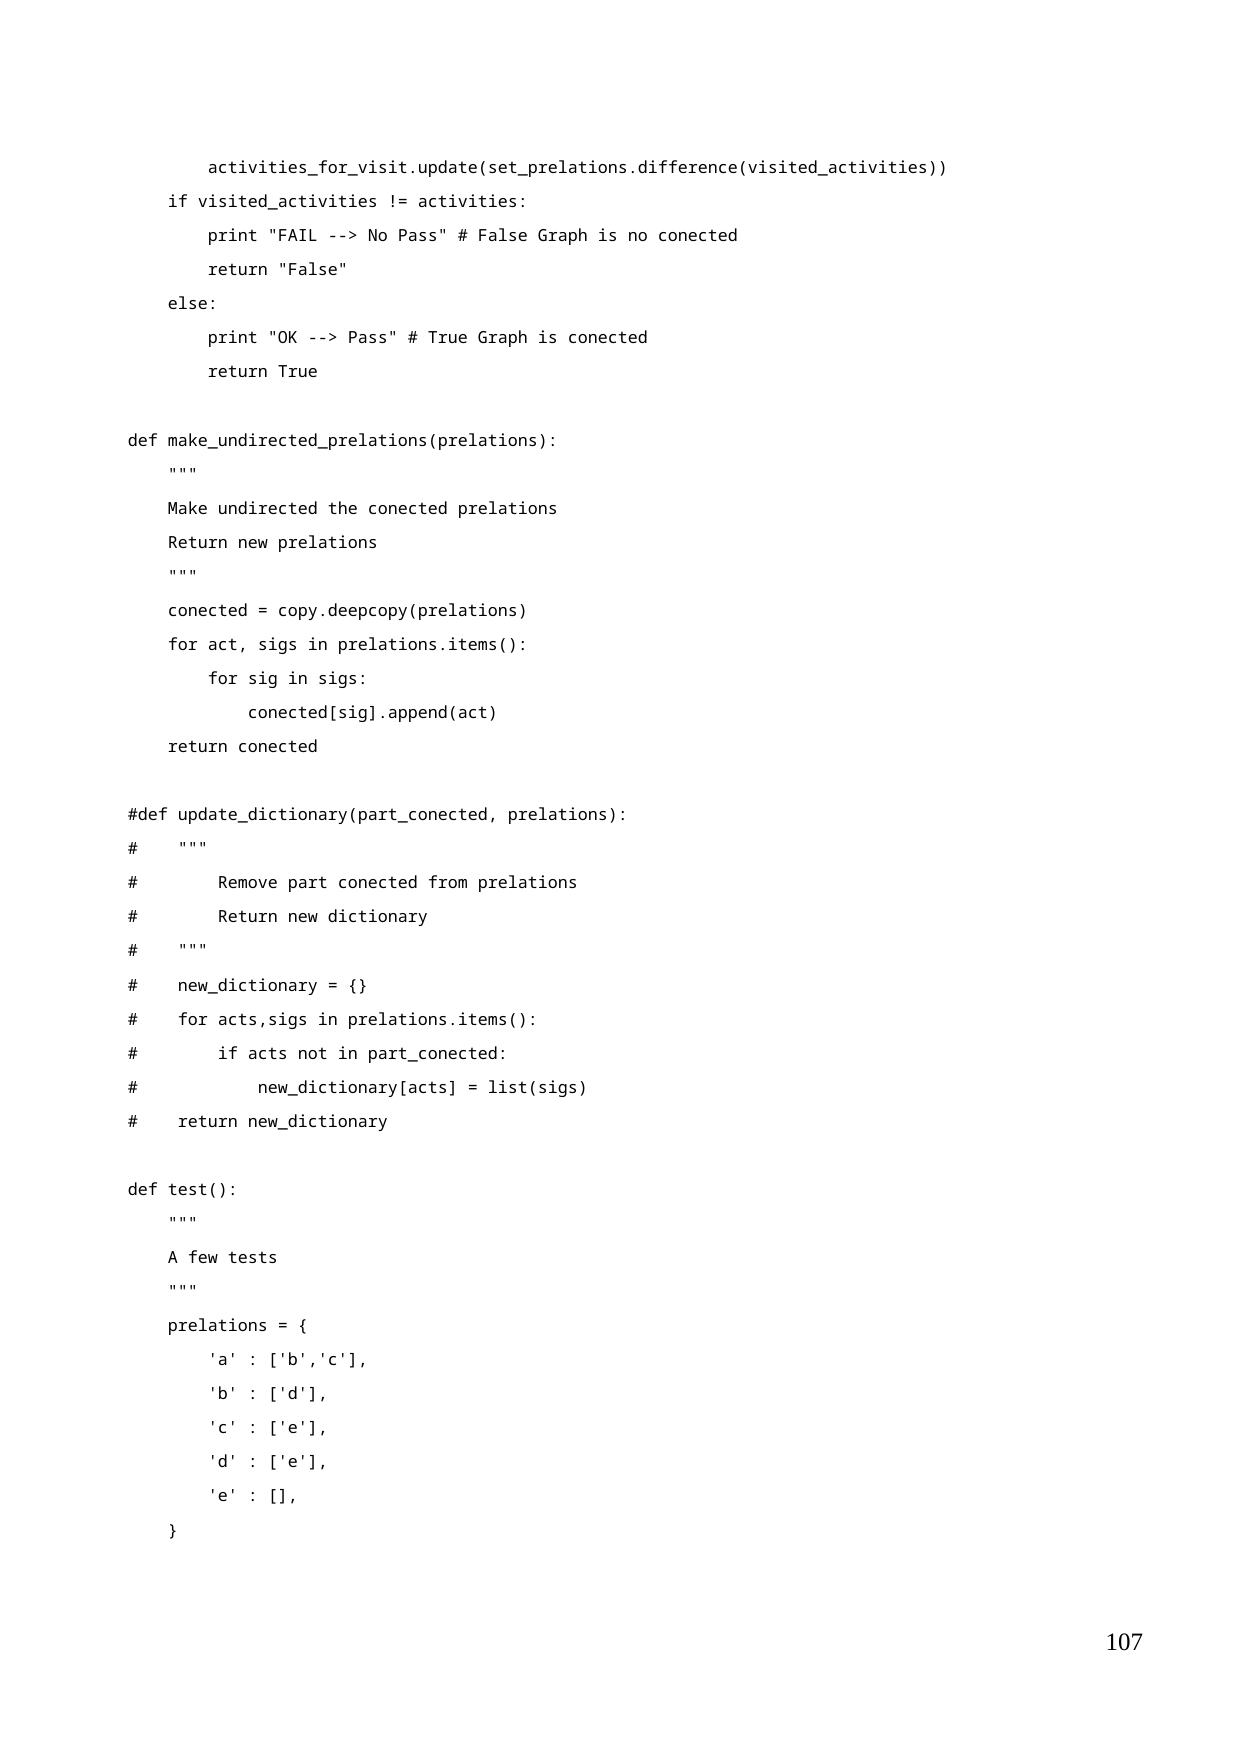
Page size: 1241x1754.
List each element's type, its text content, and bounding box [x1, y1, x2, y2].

text print "OK --> Pass" # True Graph is conected [128, 326, 1143, 349]
text # Remove part conected from prelations [128, 871, 1143, 894]
text return conected [128, 735, 1143, 757]
text """ [128, 462, 1143, 485]
text # return new_dictionary [128, 1109, 1143, 1132]
text 'c' : ['e'], [128, 1416, 1143, 1439]
text A few tests [128, 1246, 1143, 1268]
text else: [128, 292, 1143, 314]
text for act, sigs in prelations.items(): [128, 632, 1143, 655]
text # """ [128, 939, 1143, 962]
text # new_dictionary[acts] = list(sigs) [128, 1075, 1143, 1098]
text 'b' : ['d'], [128, 1382, 1143, 1404]
text 'a' : ['b','c'], [128, 1348, 1143, 1371]
text Return new prelations [128, 530, 1143, 553]
text """ [128, 1212, 1143, 1234]
text def make_undirected_prelations(prelations): [128, 428, 1143, 451]
text #def update_dictionary(part_conected, prelations): [128, 803, 1143, 826]
text """ [128, 1280, 1143, 1302]
text conected[sig].append(act) [128, 701, 1143, 723]
text Make undirected the conected prelations [128, 496, 1143, 519]
text print "FAIL --> No Pass" # False Graph is no conected [128, 224, 1143, 246]
text } [128, 1518, 1143, 1541]
text 'e' : [], [128, 1484, 1143, 1507]
text # if acts not in part_conected: [128, 1041, 1143, 1064]
text 'd' : ['e'], [128, 1450, 1143, 1473]
text for sig in sigs: [128, 667, 1143, 689]
text """ [128, 564, 1143, 587]
text # """ [128, 837, 1143, 859]
text prelations = { [128, 1314, 1143, 1336]
text # for acts,sigs in prelations.items(): [128, 1007, 1143, 1030]
text conected = copy.deepcopy(prelations) [128, 598, 1143, 621]
text return True [128, 360, 1143, 383]
text return "False" [128, 258, 1143, 281]
text def test(): [128, 1177, 1143, 1200]
text activities_for_visit.update(set_prelations.difference(visited_activities)) [128, 156, 1143, 178]
text if visited_activities != activities: [128, 190, 1143, 212]
text # new_dictionary = {} [128, 973, 1143, 996]
text # Return new dictionary [128, 905, 1143, 928]
